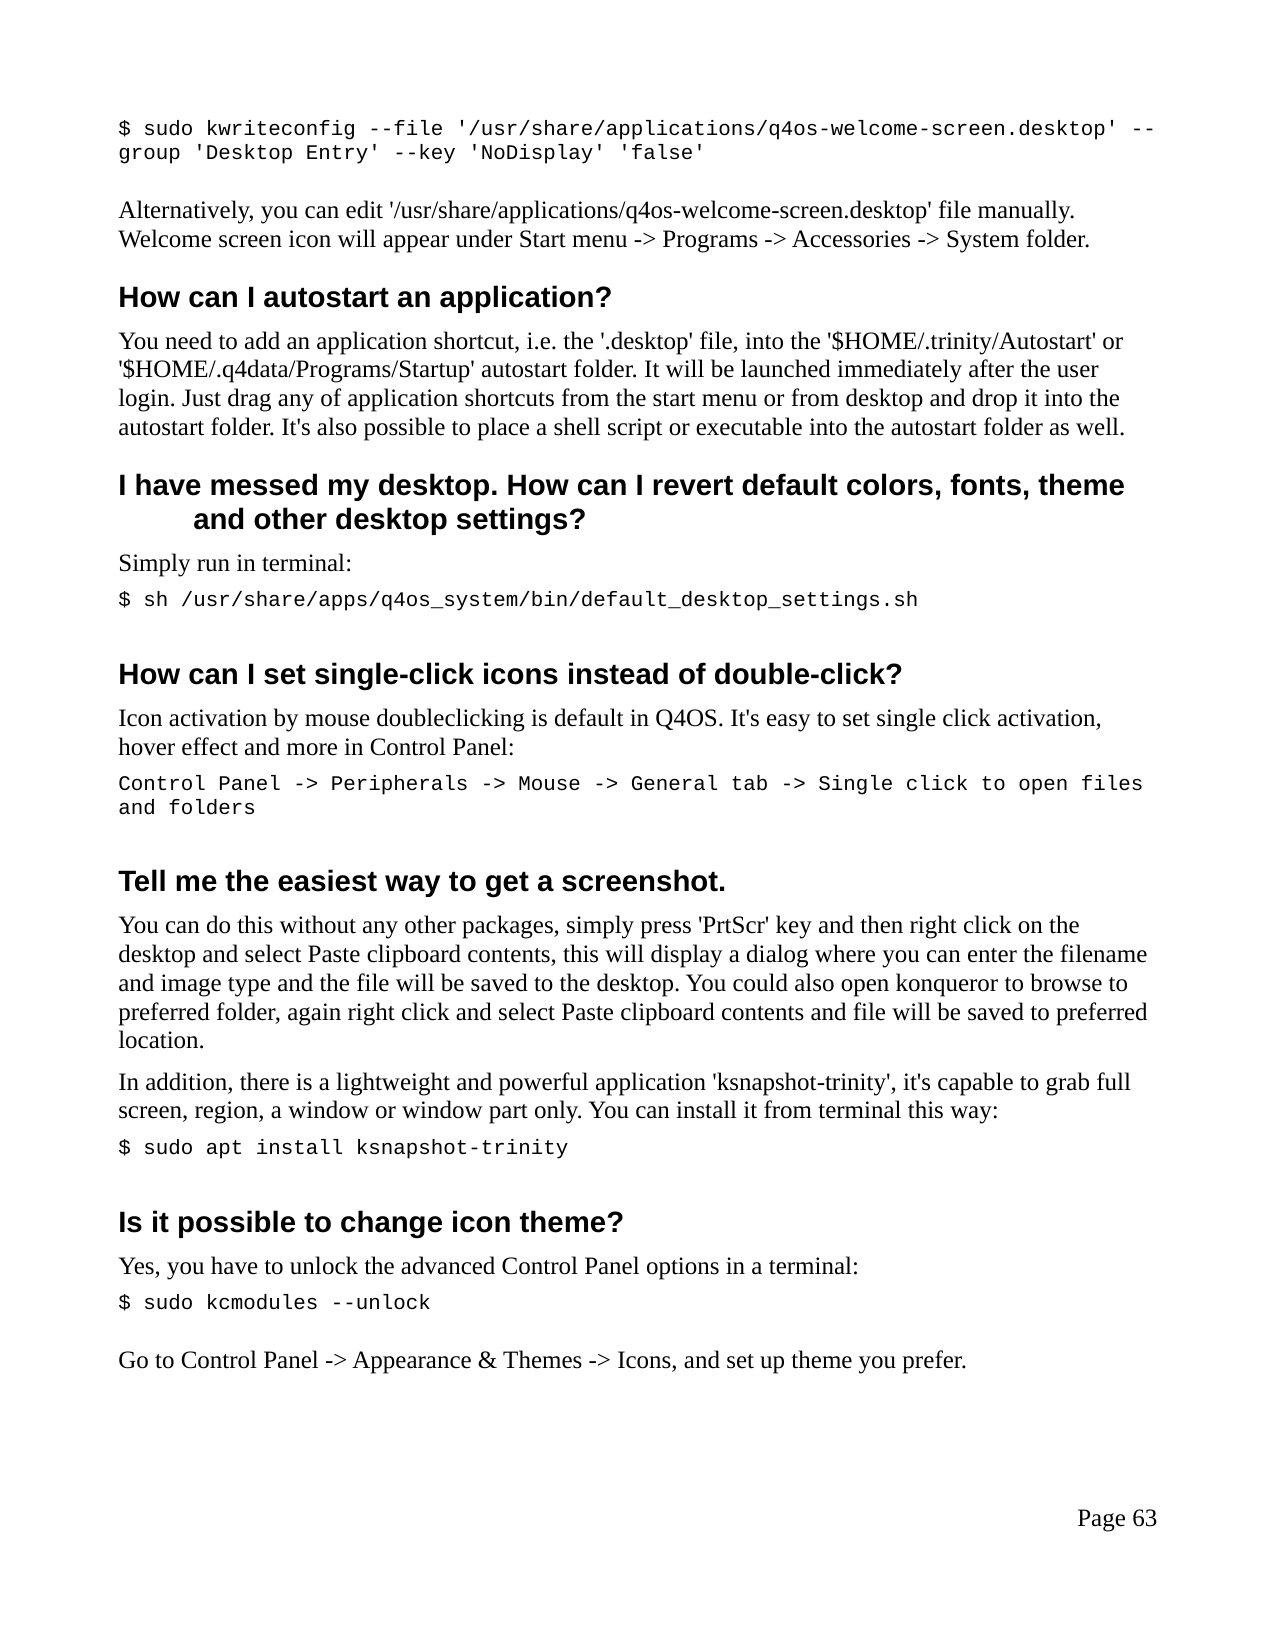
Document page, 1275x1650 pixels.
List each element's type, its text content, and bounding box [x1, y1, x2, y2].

text $ sudo kcmodules --unlock [118, 1292, 1157, 1316]
text Control Panel -> Peripherals -> Mouse -> General tab -> Single click to open files and folders [118, 773, 1157, 820]
text Go to Control Panel -> Appearance & Themes -> Icons, and set up theme you prefer. [118, 1345, 1157, 1374]
text Alternatively, you can edit '/usr/share/applications/q4os-welcome-screen.desktop' file manually. Welcome screen icon will appear under Start menu -> Programs -> Accessories -> System folder. [118, 195, 1157, 252]
text Icon activation by mouse doubleclicking is default in Q4OS. It's easy to set single click activation, hover effect and more in Control Panel: [118, 703, 1157, 761]
text $ sudo apt install ksnapshot-trinity [118, 1137, 1157, 1161]
text $ sudo kwriteconfig --file '/usr/share/applications/q4os-welcome-screen.desktop' --group 'Desktop Entry' --key 'NoDisplay' 'false' [118, 118, 1157, 165]
subtitle Is it possible to change icon theme? [118, 1204, 1157, 1238]
text You need to add an application shortcut, i.e. the '.desktop' file, into the '$HOME/.trinity/Autostart' or '$HOME/.q4data/Programs/Startup' autostart folder. It will be launched immediately after the user login. Just drag any of application shortcuts from the start menu or from desktop and drop it into the autostart folder. It's also possible to place a shell script or executable into the autostart folder as well. [118, 326, 1157, 441]
subtitle How can I autostart an application? [118, 279, 1157, 313]
text You can do this without any other packages, simply press 'PrtScr' key and then right click on the desktop and select Paste clipboard contents, this will display a dialog where you can enter the filename and image type and the file will be saved to the desktop. You could also open konqueror to browse to preferred folder, again right click and select Paste clipboard contents and file will be saved to preferred location. [118, 911, 1157, 1054]
text In addition, there is a lightweight and powerful application 'ksnapshot-trinity', it's capable to grab full screen, region, a window or window part only. You can install it from terminal this way: [118, 1067, 1157, 1124]
subtitle I have messed my desktop. How can I revert default colors, fonts, theme and other desktop settings? [118, 468, 1157, 535]
text Yes, you have to unlock the advanced Control Panel options in a terminal: [118, 1251, 1157, 1279]
subtitle Tell me the easiest way to get a screenshot. [118, 864, 1157, 898]
subtitle How can I set single-click icons instead of double-click? [118, 657, 1157, 691]
text Simply run in terminal: [118, 548, 1157, 577]
text $ sh /usr/share/apps/q4os_system/bin/default_desktop_settings.sh [118, 589, 1157, 613]
